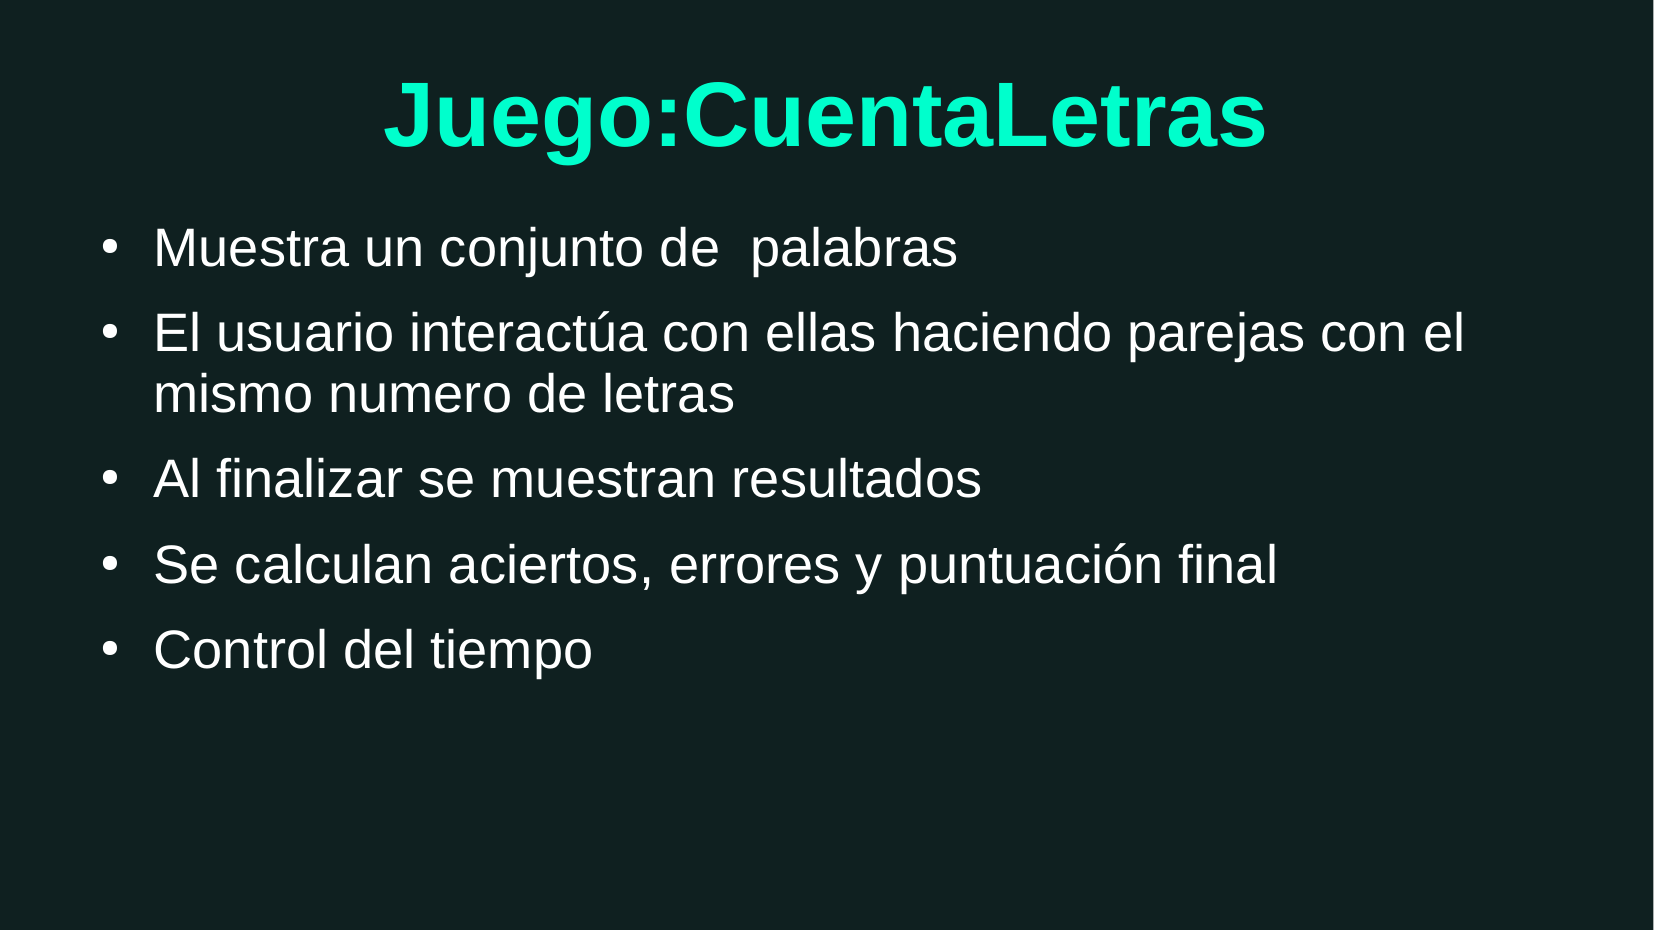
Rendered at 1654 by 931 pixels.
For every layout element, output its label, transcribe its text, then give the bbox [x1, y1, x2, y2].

list Muestra un conjunto de palabras El usuario interactúa con ellas haciendo parejas con el mismo numero de letras Al finalizar se muestran resultados Se calculan aciertos, errores y puntuación final Control del tiempo [82, 217, 1571, 758]
title Juego:CuentaLetras [82, 37, 1571, 193]
